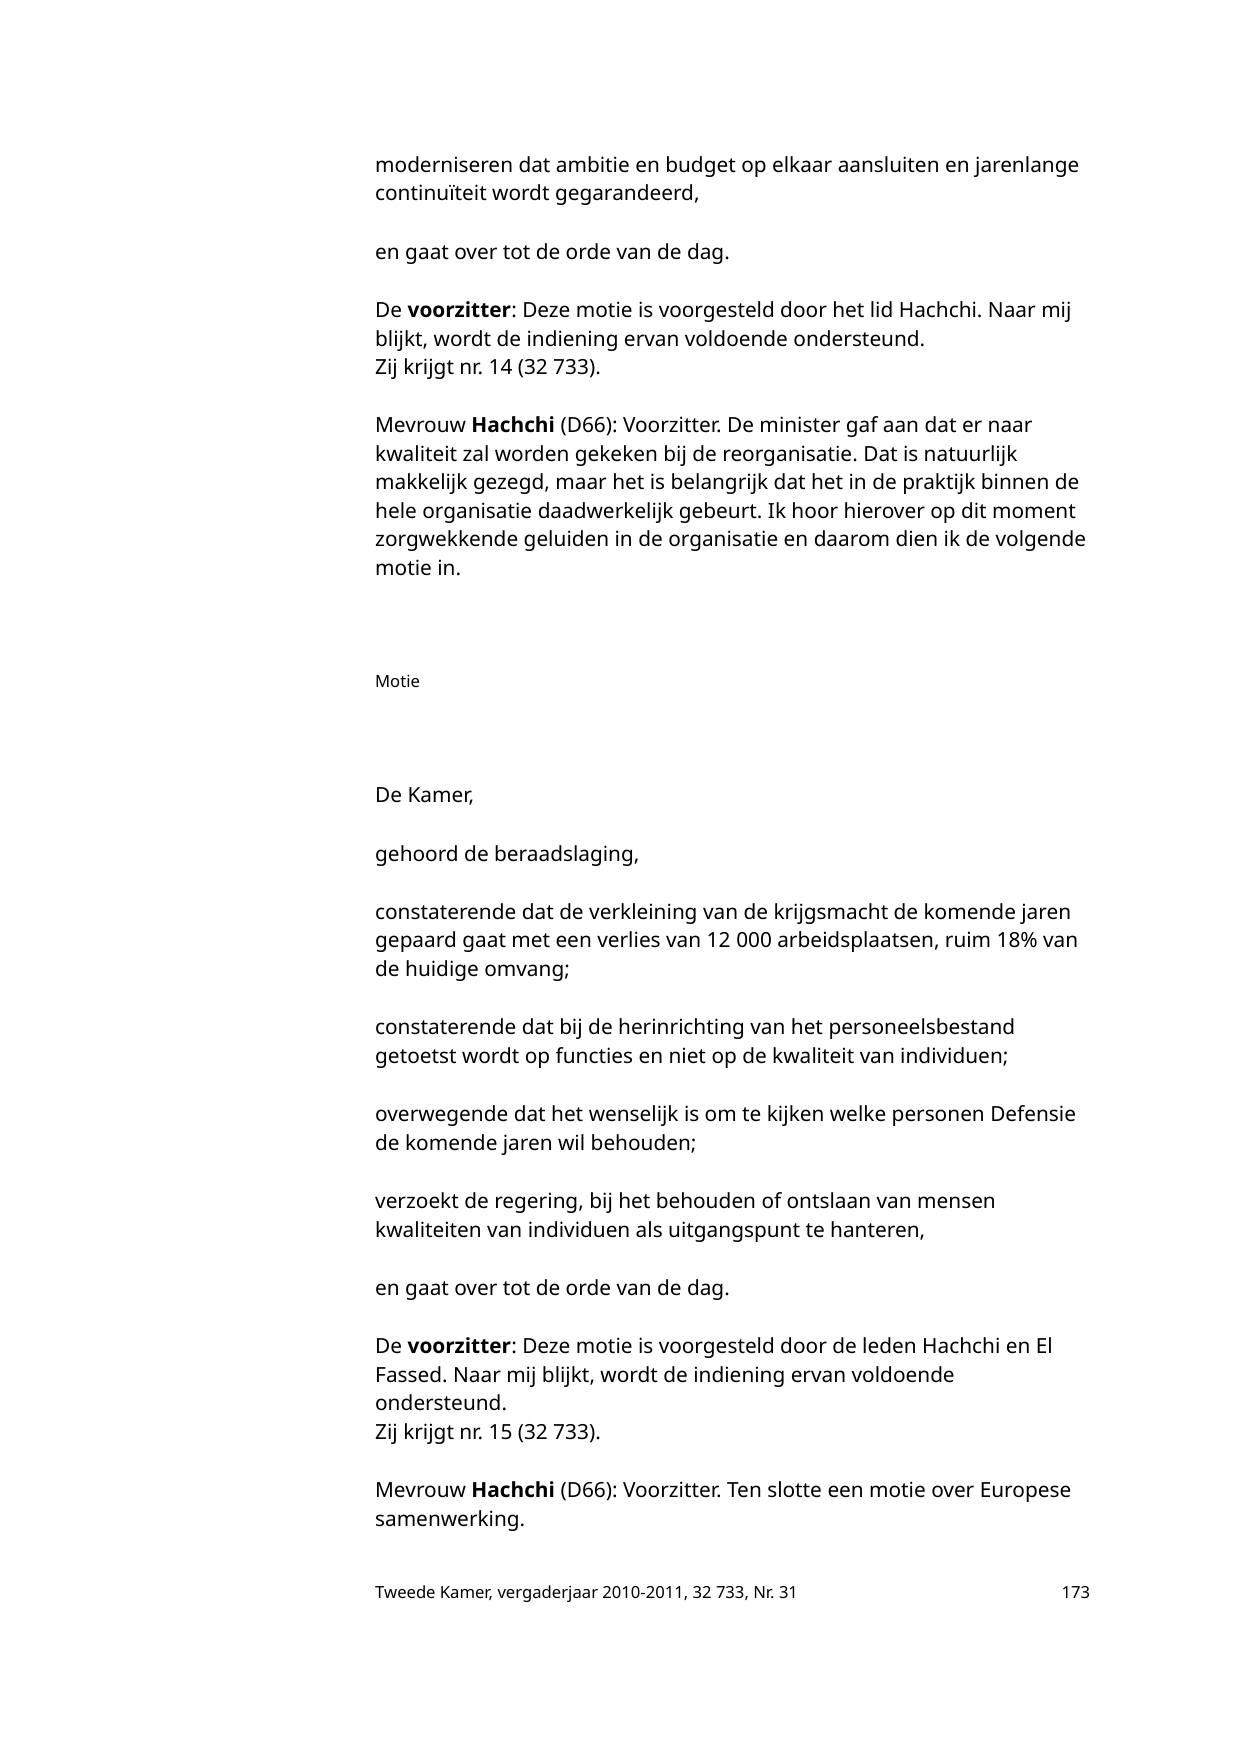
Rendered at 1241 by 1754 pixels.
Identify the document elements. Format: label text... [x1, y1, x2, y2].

text gehoord de beraadslaging, [375, 839, 1090, 867]
text constaterende dat de verkleining van de krijgsmacht de komende jaren gepaard gaat met een verlies van 12 000 arbeidsplaatsen, ruim 18% van de huidige omvang; [375, 897, 1090, 982]
text en gaat over tot de orde van de dag. [375, 237, 1090, 265]
text Mevrouw Hachchi (D66): Voorzitter. De minister gaf aan dat er naar kwaliteit zal worden gekeken bij de reorganisatie. Dat is natuurlijk makkelijk gezegd, maar het is belangrijk dat het in de praktijk binnen de hele organisatie daadwerkelijk gebeurt. Ik hoor hierover op dit moment zorgwekkende geluiden in de organisatie en daarom dien ik de volgende motie in. [375, 411, 1090, 581]
text De Kamer, [375, 780, 1090, 809]
text en gaat over tot de orde van de dag. [375, 1273, 1090, 1302]
text moderniseren dat ambitie en budget op elkaar aansluiten en jarenlange continuïteit wordt gegarandeerd, [375, 150, 1090, 207]
text Mevrouw Hachchi (D66): Voorzitter. Ten slotte een motie over Europese samenwerking. [375, 1475, 1090, 1532]
text De voorzitter: Deze motie is voorgesteld door de leden Hachchi en El Fassed. Naar mij blijkt, wordt de indiening ervan voldoende ondersteund. [375, 1332, 1090, 1417]
text overwegende dat het wenselijk is om te kijken welke personen Defensie de komende jaren wil behouden; [375, 1099, 1090, 1156]
text De voorzitter: Deze motie is voorgesteld door het lid Hachchi. Naar mij blijkt, wordt de indiening ervan voldoende ondersteund. [375, 295, 1090, 352]
text constaterende dat bij de herinrichting van het personeelsbestand getoetst wordt op functies en niet op de kwaliteit van individuen; [375, 1012, 1090, 1069]
text verzoekt de regering, bij het behouden of ontslaan van mensen kwaliteiten van individuen als uitgangspunt te hanteren, [375, 1186, 1090, 1243]
text Zij krijgt nr. 15 (32 733). [375, 1417, 1090, 1445]
table_header Motie [375, 669, 1090, 722]
text Zij krijgt nr. 14 (32 733). [375, 352, 1090, 381]
